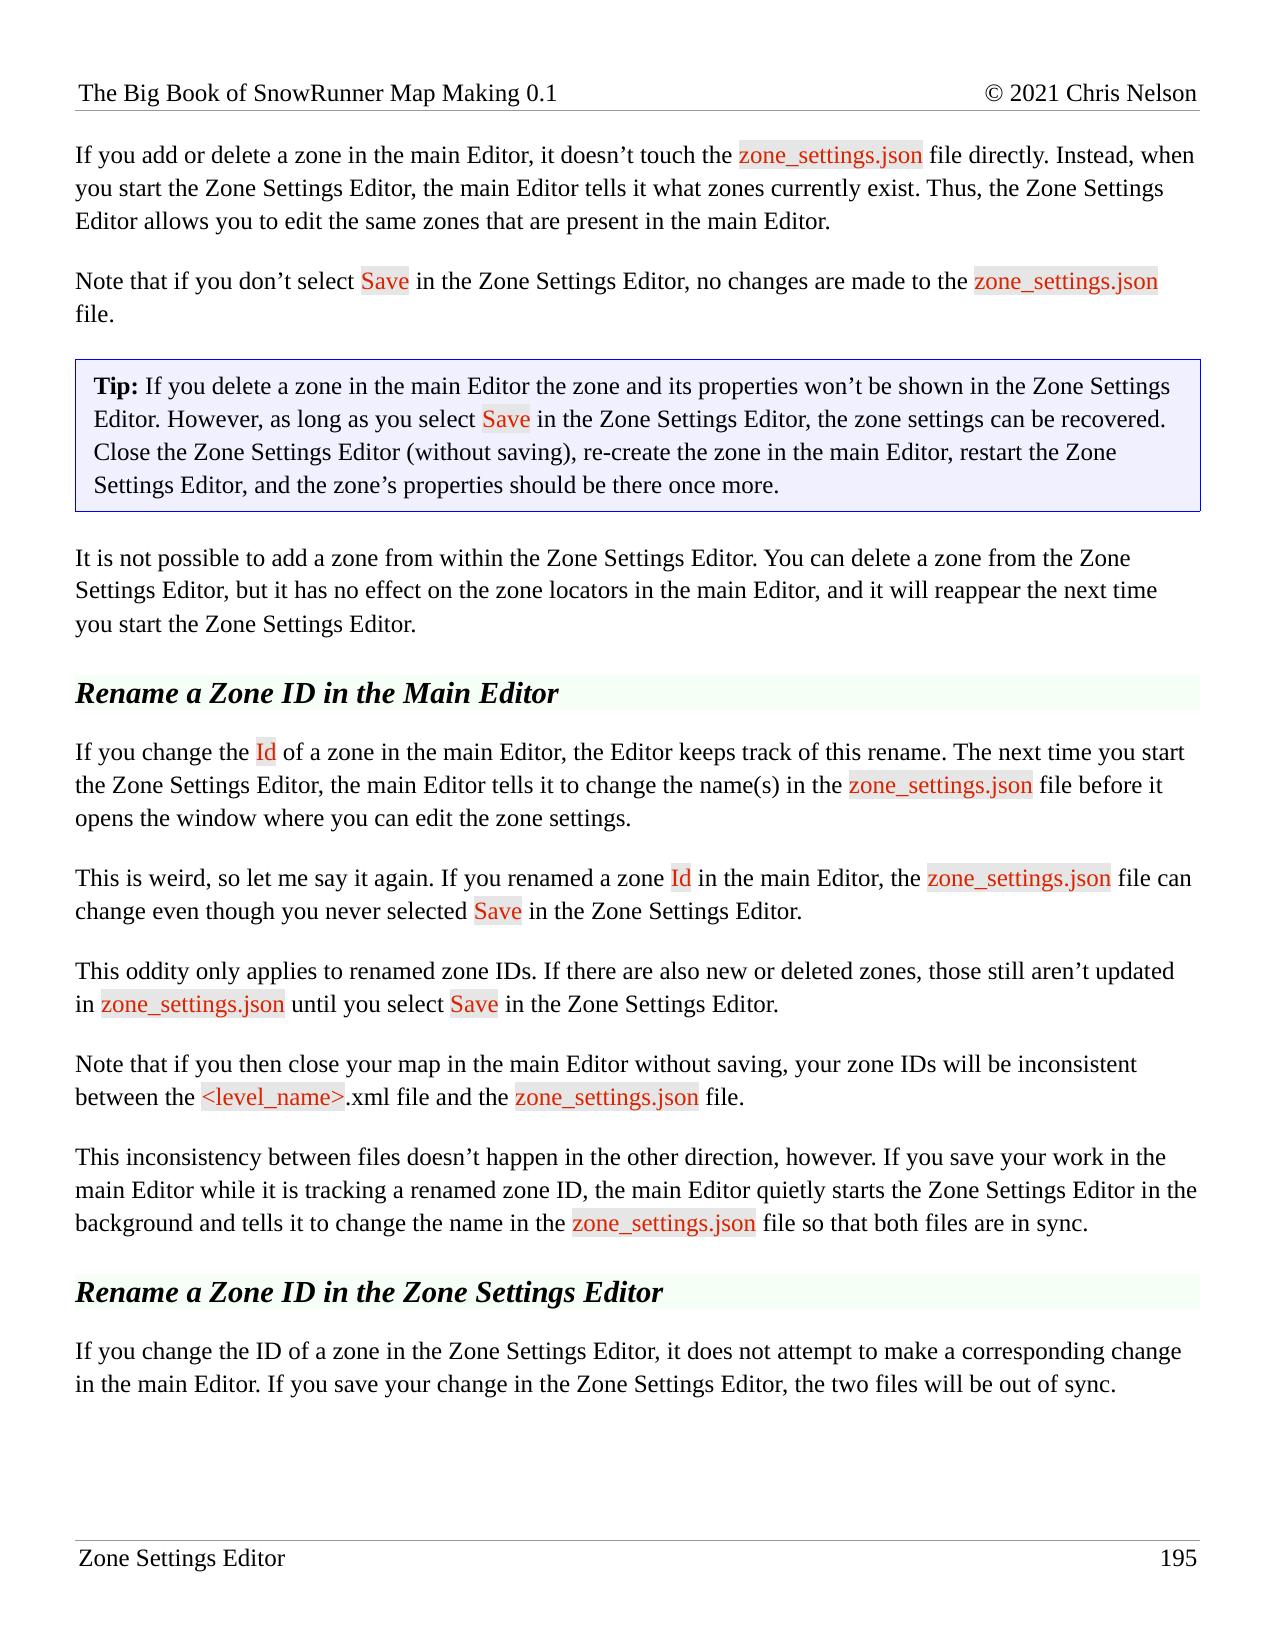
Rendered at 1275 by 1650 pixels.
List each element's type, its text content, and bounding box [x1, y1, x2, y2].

text This oddity only applies to renamed zone IDs. If there are also new or deleted zones, those still aren’t updated in zone_settings.json until you select Save in the Zone Settings Editor. [75, 956, 1200, 1018]
list If you delete a zone in the main Editor the zone and its properties won’t be shown in the Zone Settings Editor. However, as long as you select Save in the Zone Settings Editor, the zone settings can be recovered. Close the Zone Settings Editor (without saving), re-create the zone in the main Editor, restart the Zone Settings Editor, and the zone’s properties should be there once more. [76, 360, 1200, 511]
text If you add or delete a zone in the main Editor, it doesn’t touch the zone_settings.json file directly. Instead, when you start the Zone Settings Editor, the main Editor tells it what zones currently exist. Thus, the Zone Settings Editor allows you to edit the same zones that are present in the main Editor. [75, 140, 1200, 235]
text If you change the Id of a zone in the main Editor, the Editor keeps track of this rename. The next time you start the Zone Settings Editor, the main Editor tells it to change the name(s) in the zone_settings.json file before it opens the window where you can edit the zone settings. [75, 737, 1200, 832]
text Note that if you don’t select Save in the Zone Settings Editor, no changes are made to the zone_settings.json file. [75, 266, 1200, 328]
text If you change the ID of a zone in the Zone Settings Editor, it does not attempt to make a corresponding change in the main Editor. If you save your change in the Zone Settings Editor, the two files will be out of sync. [75, 1336, 1200, 1398]
text Note that if you then close your map in the main Editor without saving, your zone IDs will be inconsistent between the <level_name>.xml file and the zone_settings.json file. [75, 1049, 1200, 1111]
text This is weird, so let me say it again. If you renamed a zone Id in the main Editor, the zone_settings.json file can change even though you never selected Save in the Zone Settings Editor. [75, 863, 1200, 925]
subtitle Rename a Zone ID in the Zone Settings Editor [75, 1274, 1200, 1309]
subtitle Rename a Zone ID in the Main Editor [75, 675, 1200, 710]
text It is not possible to add a zone from within the Zone Settings Editor. You can delete a zone from the Zone Settings Editor, but it has no effect on the zone locators in the main Editor, and it will reappear the next time you start the Zone Settings Editor. [75, 543, 1200, 637]
text This inconsistency between files doesn’t happen in the other direction, however. If you save your work in the main Editor while it is tracking a renamed zone ID, the main Editor quietly starts the Zone Settings Editor in the background and tells it to change the name in the zone_settings.json file so that both files are in sync. [75, 1142, 1200, 1237]
